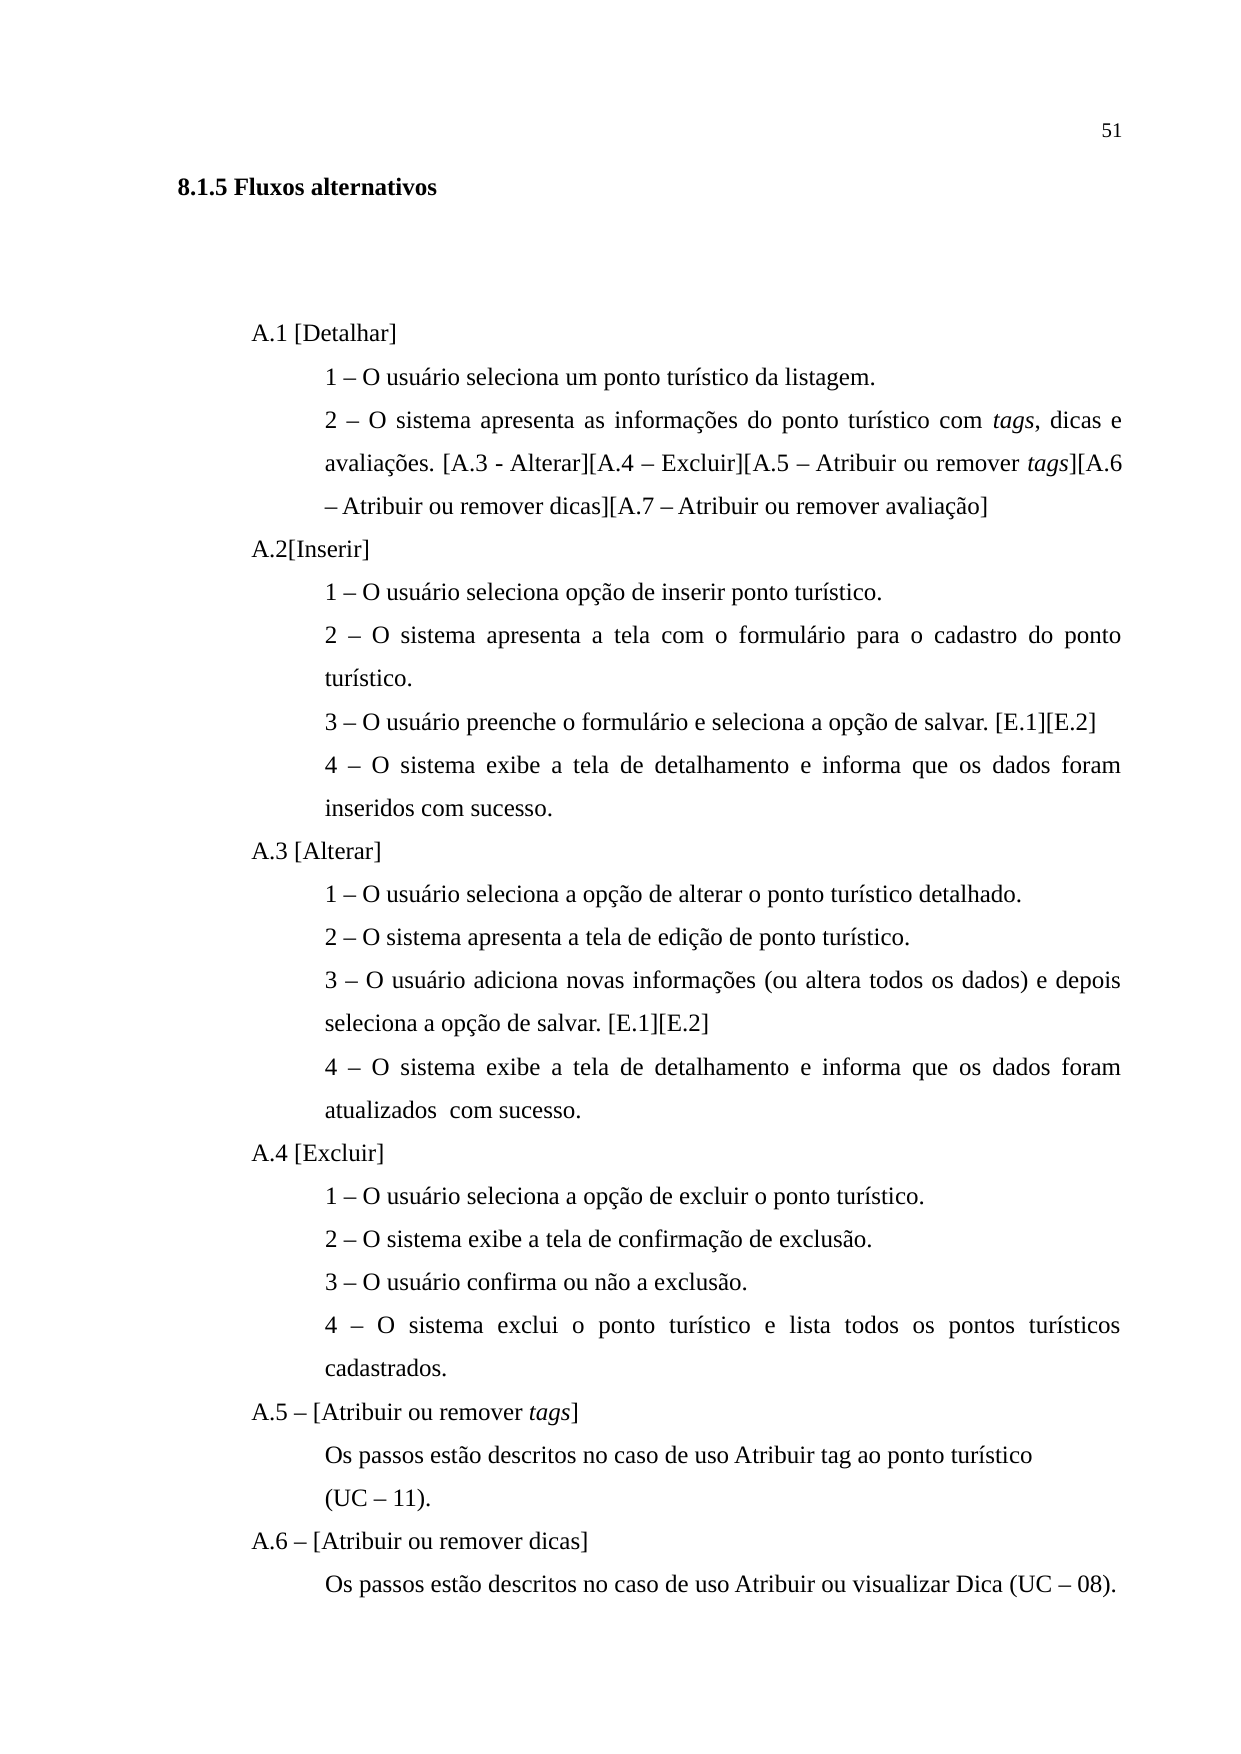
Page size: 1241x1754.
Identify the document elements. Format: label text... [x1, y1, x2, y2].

text A.4 [Excluir] [177, 1138, 1122, 1167]
text 3 – O usuário preenche o formulário e seleciona a opção de salvar. [E.1][E.2] [324, 707, 1122, 735]
text A.1 [Detalhar] [177, 318, 1122, 347]
text 2 – O sistema exibe a tela de confirmação de exclusão. [177, 1224, 1122, 1253]
text A.6 – [Atribuir ou remover dicas] [177, 1526, 1122, 1555]
text 2 – O sistema apresenta a tela de edição de ponto turístico. [324, 922, 1122, 951]
text 1 – O usuário seleciona a opção de excluir o ponto turístico. [177, 1181, 1122, 1210]
text A.3 [Alterar] [177, 836, 1122, 865]
text Os passos estão descritos no caso de uso Atribuir ou visualizar Dica (UC – 08). [177, 1569, 1122, 1598]
text 2 – O sistema apresenta as informações do ponto turístico com tags, dicas e avaliações. [A.3 - Alterar][A.4 – Excluir][A.5 – Atribuir ou remover tags][A.6 – Atribuir ou remover dicas][A.7 – Atribuir ou remover avaliação] [324, 405, 1122, 520]
text A.5 – [Atribuir ou remover tags] [177, 1397, 1122, 1425]
text 1 – O usuário seleciona um ponto turístico da listagem. [324, 362, 1122, 390]
text 3 – O usuário confirma ou não a exclusão. [177, 1267, 1122, 1296]
text 1 – O usuário seleciona opção de inserir ponto turístico. [324, 577, 1122, 606]
text 4 – O sistema exibe a tela de detalhamento e informa que os dados foram atualizados com sucesso. [324, 1052, 1122, 1123]
subtitle Fluxos alternativos [177, 172, 1122, 200]
text Os passos estão descritos no caso de uso Atribuir tag ao ponto turístico [324, 1440, 1122, 1468]
text A.2[Inserir] [177, 534, 1122, 563]
text 2 – O sistema apresenta a tela com o formulário para o cadastro do ponto turístico. [324, 620, 1122, 692]
text 1 – O usuário seleciona a opção de alterar o ponto turístico detalhado. [324, 879, 1122, 908]
text (UC – 11). [324, 1483, 1122, 1512]
text 4 – O sistema exibe a tela de detalhamento e informa que os dados foram inseridos com sucesso. [324, 750, 1122, 822]
text 4 – O sistema exclui o ponto turístico e lista todos os pontos turísticos cadastrados. [324, 1310, 1122, 1382]
text 3 – O usuário adiciona novas informações (ou altera todos os dados) e depois seleciona a opção de salvar. [E.1][E.2] [324, 965, 1122, 1037]
